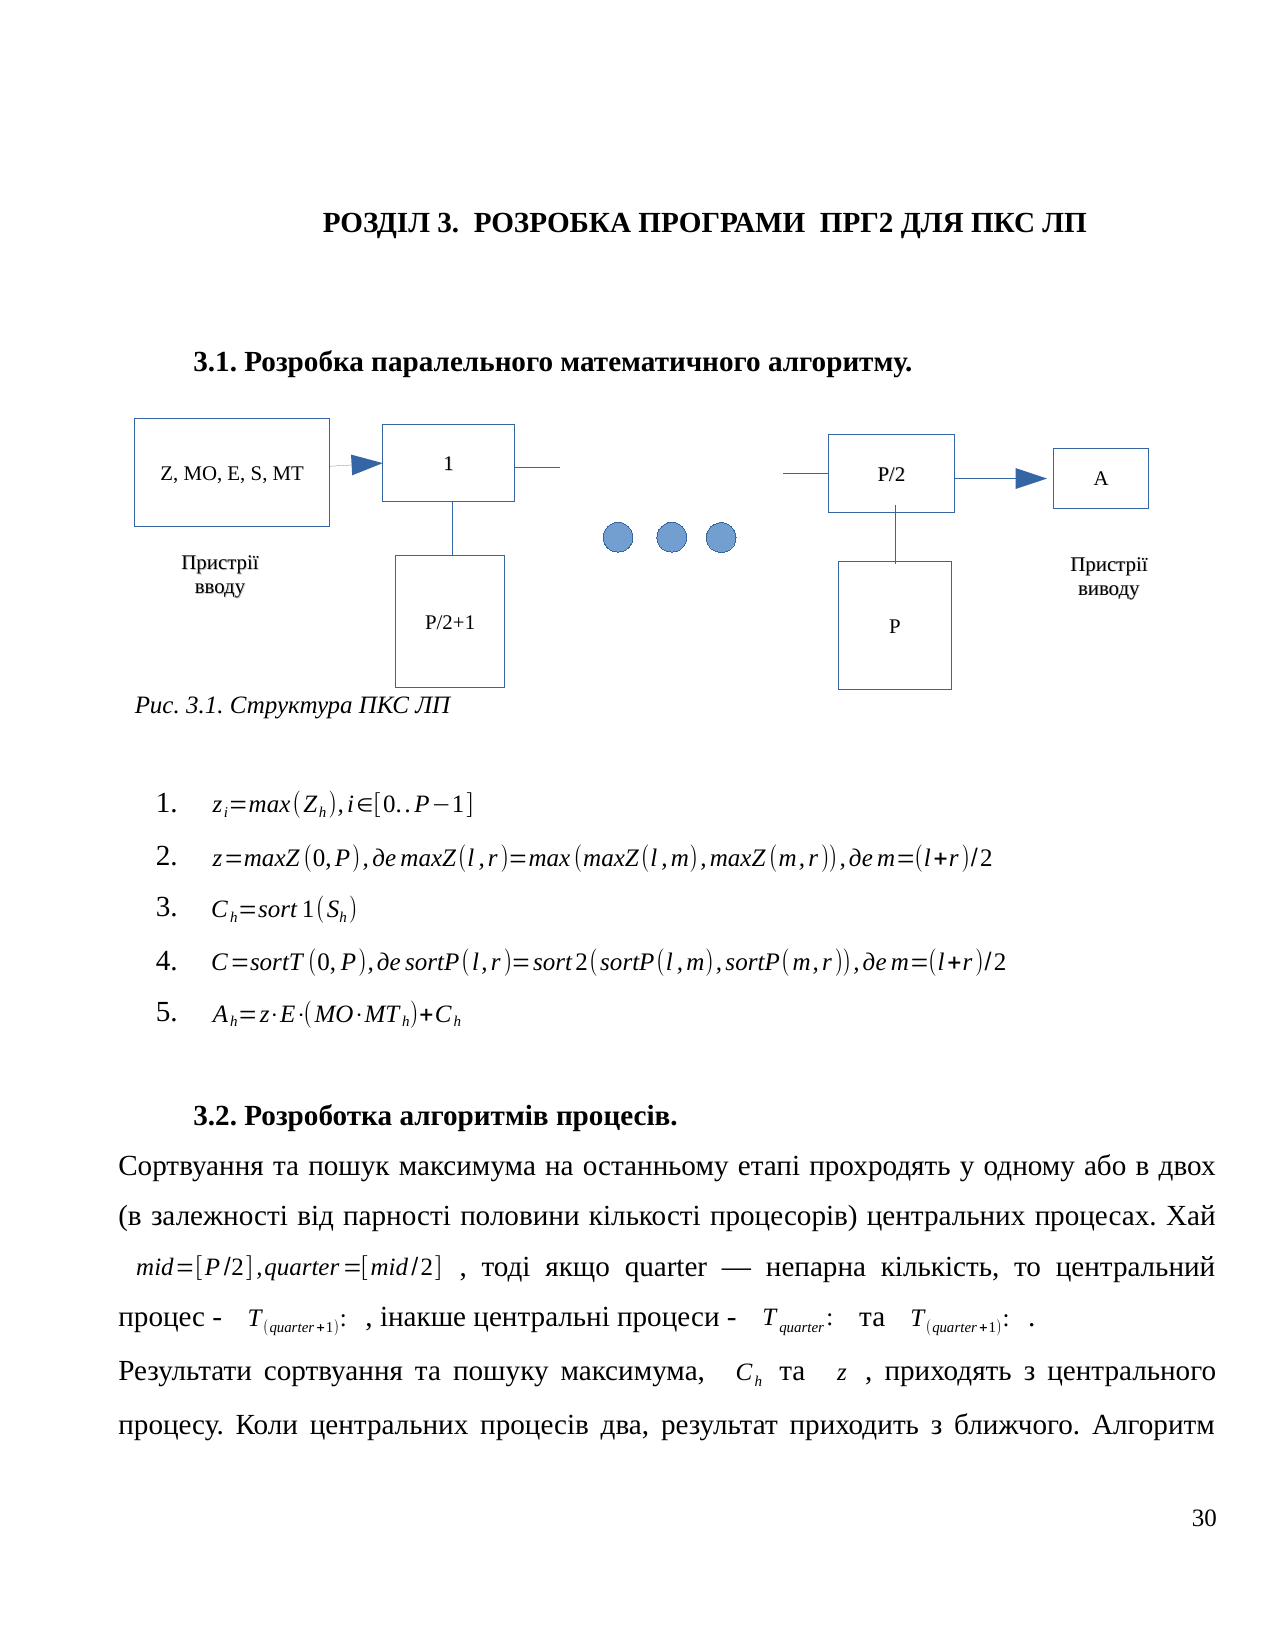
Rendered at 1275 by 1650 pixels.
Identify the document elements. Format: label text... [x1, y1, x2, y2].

text Рис. 3.1. Структура ПКС ЛП [134, 431, 1186, 719]
text 3.1. Розробка паралельного математичного алгоритму. [118, 344, 1216, 377]
title РОЗДІЛ 3. РОЗРОБКА ПРОГРАМИ ПРГ2 ДЛЯ ПКС ЛП [118, 205, 1216, 239]
text 3.2. Розроботка алгоритмів процесів. [118, 1098, 1216, 1131]
text Сортвуання та пошук максимума на останньому етапі прохродять у одному або в двох (в залежності від парності половини кількості процесорів) центральних процесах. Хай , тоді якщо quarter — непарна кількість, то центральний процес - , інакше центральні процеси - та . [118, 1148, 1216, 1337]
text Результати сортвуання та пошуку максимума, та , приходять з центрального процесу. Коли центральних процесів два, результат приходить з ближчого. Алгоритм [118, 1353, 1216, 1440]
